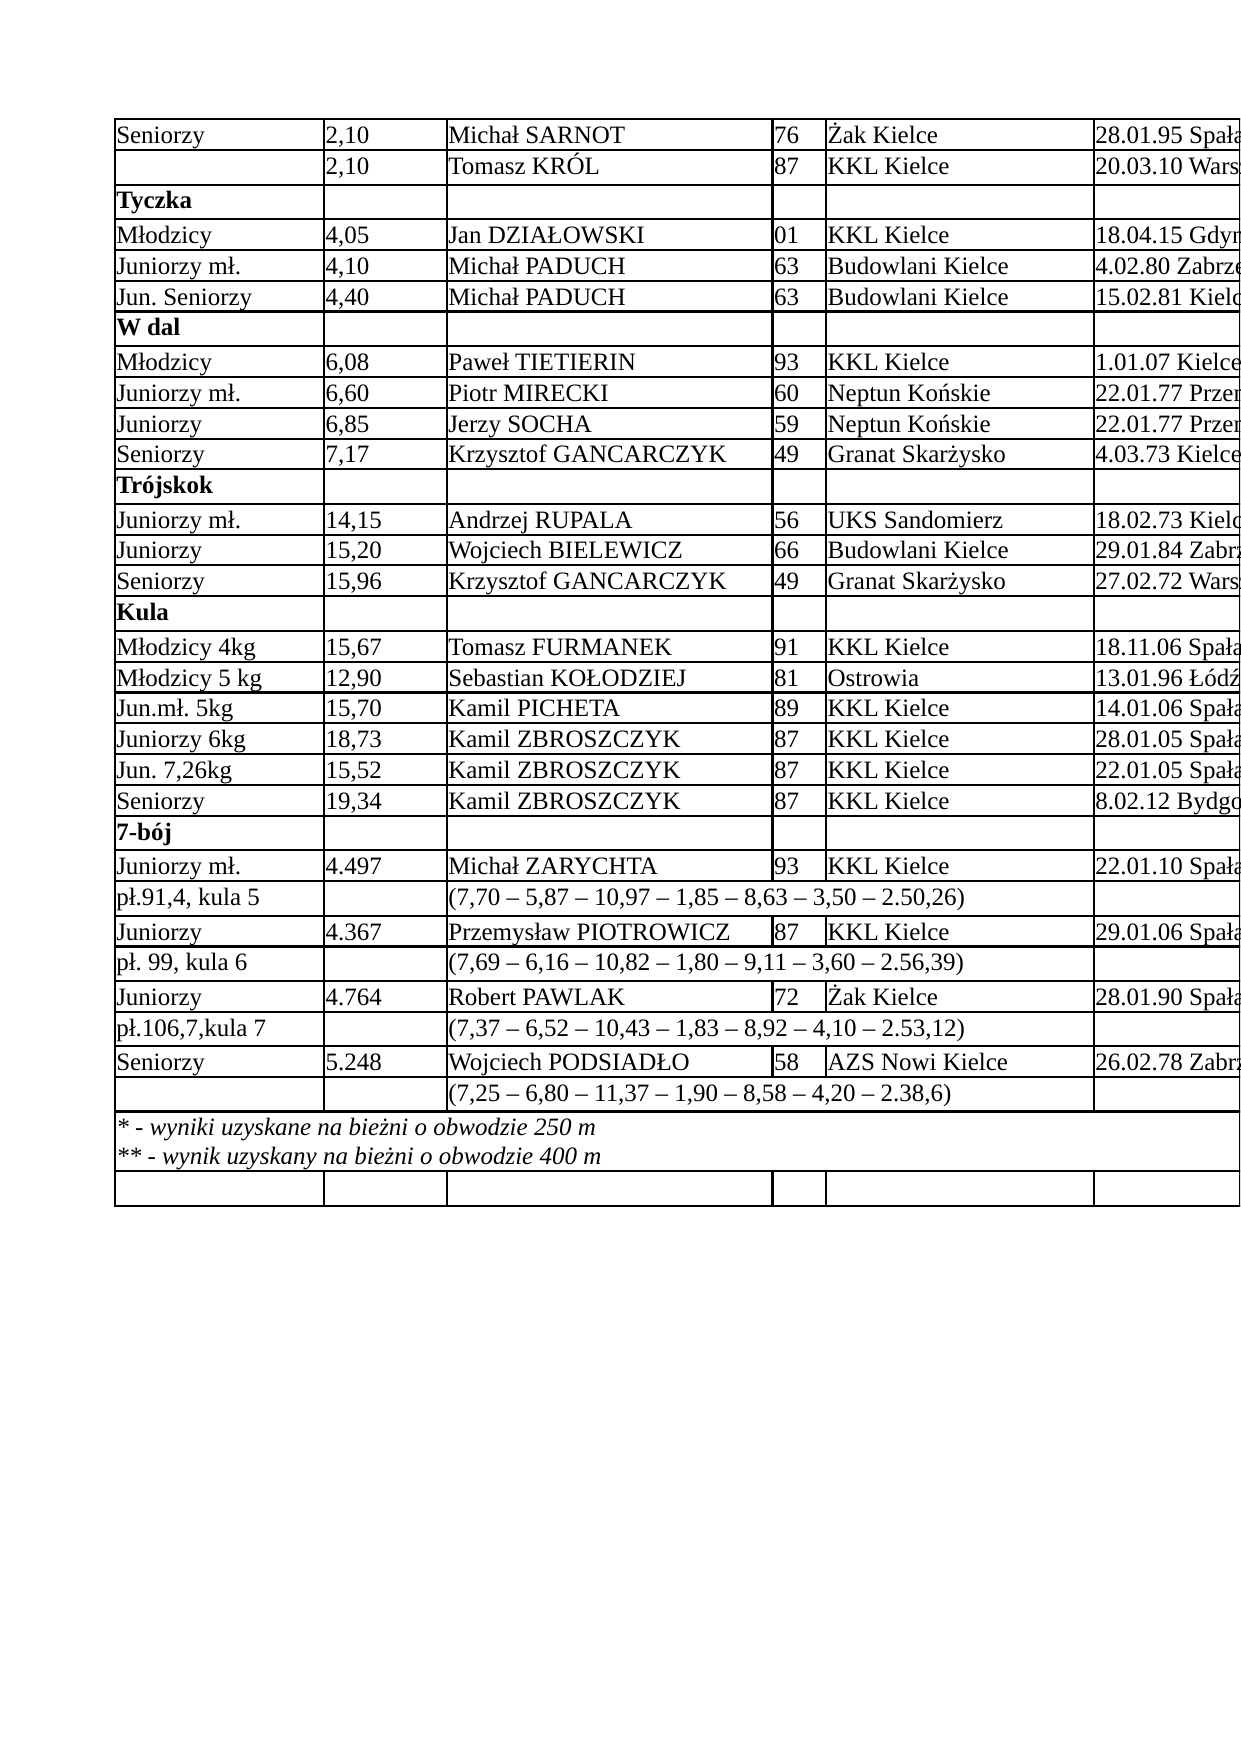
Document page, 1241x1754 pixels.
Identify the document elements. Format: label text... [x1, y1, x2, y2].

table_cell Juniorzy [116, 982, 323, 1011]
table_cell [1095, 1013, 1239, 1045]
table_cell 5.248 [325, 1047, 446, 1076]
table_cell UKS Sandomierz [827, 505, 1093, 533]
table_cell Juniorzy mł. [116, 851, 323, 880]
table_cell Jerzy SOCHA [448, 409, 771, 437]
table_cell 18.11.06 Spała [1095, 632, 1239, 661]
table_cell 15.02.81 Kielce [1095, 282, 1239, 310]
table_cell 15,96 [325, 566, 446, 595]
table_cell 60 [774, 378, 825, 407]
table_cell Michał SARNOT [448, 120, 771, 149]
table_cell Juniorzy [116, 409, 323, 437]
table_cell Juniorzy mł. [116, 251, 323, 279]
table_cell [448, 597, 771, 630]
table_cell 87 [774, 755, 825, 784]
table_cell Michał PADUCH [448, 282, 771, 310]
table_cell 72 [774, 982, 825, 1011]
table_cell 76 [774, 120, 825, 149]
table_cell Wojciech BIELEWICZ [448, 536, 771, 564]
table_cell 15,67 [325, 632, 446, 661]
table_cell 4.497 [325, 851, 446, 880]
table_cell Neptun Końskie [827, 378, 1093, 407]
table_cell 63 [774, 282, 825, 310]
table_cell [827, 470, 1093, 503]
table_cell Paweł TIETIERIN [448, 347, 771, 376]
table_cell Sebastian KOŁODZIEJ [448, 663, 771, 691]
table_cell [774, 597, 825, 630]
table_cell 18.02.73 Kielce [1095, 505, 1239, 533]
table_cell [827, 313, 1093, 345]
table_cell 29.01.06 Spała [1095, 917, 1239, 945]
table_cell Kamil ZBROSZCZYK [448, 786, 771, 815]
table_cell 6,60 [325, 378, 446, 407]
table_cell Tomasz FURMANEK [448, 632, 771, 661]
table_cell [1095, 817, 1239, 849]
table_cell 20.03.10 Warszawa [1095, 151, 1239, 183]
table_cell Kula [116, 597, 323, 630]
table_cell 8.02.12 Bydgoszcz [1095, 786, 1239, 815]
table_cell 4.367 [325, 917, 446, 945]
table_cell Michał PADUCH [448, 251, 771, 279]
table_cell [1095, 948, 1239, 980]
table_cell [325, 948, 446, 980]
table_cell [1095, 1078, 1239, 1110]
table_cell Krzysztof GANCARCZYK [448, 566, 771, 595]
table_cell [448, 186, 771, 218]
table_cell 87 [774, 917, 825, 945]
table_cell Młodzicy [116, 347, 323, 376]
table_cell [774, 1172, 825, 1204]
table_cell 49 [774, 566, 825, 595]
table_cell Jun.mł. 5kg [116, 694, 323, 722]
table_cell [827, 186, 1093, 218]
table_cell pł. 99, kula 6 [116, 948, 323, 980]
table_cell Ostrowia [827, 663, 1093, 691]
table_cell 13.01.96 Łódź [1095, 663, 1239, 691]
table_cell 87 [774, 724, 825, 753]
table_cell Tomasz KRÓL [448, 151, 771, 183]
table_cell Juniorzy mł. [116, 505, 323, 533]
table_cell [325, 597, 446, 630]
table_cell Krzysztof GANCARCZYK [448, 440, 771, 468]
table_cell KKL Kielce [827, 786, 1093, 815]
table_cell [1095, 1172, 1239, 1204]
table_cell KKL Kielce [827, 755, 1093, 784]
table_cell pł.106,7,kula 7 [116, 1013, 323, 1045]
table_cell Kamil PICHETA [448, 694, 771, 722]
table_cell (7,69 – 6,16 – 10,82 – 1,80 – 9,11 – 3,60 – 2.56,39) [448, 948, 1093, 980]
table_cell [325, 1078, 446, 1110]
table_cell 12,90 [325, 663, 446, 691]
table_cell 6,85 [325, 409, 446, 437]
table_cell Juniorzy [116, 917, 323, 945]
table_cell 28.01.05 Spała [1095, 724, 1239, 753]
table_cell Seniorzy [116, 1047, 323, 1076]
table_cell 4,10 [325, 251, 446, 279]
table_cell KKL Kielce [827, 917, 1093, 945]
table_cell [827, 597, 1093, 630]
table_cell [448, 817, 771, 849]
table_cell [774, 186, 825, 218]
table_cell 87 [774, 786, 825, 815]
table_cell 18.04.15 Gdynia [1095, 220, 1239, 249]
table_cell 27.02.72 Warszawa [1095, 566, 1239, 595]
table_cell 6,08 [325, 347, 446, 376]
table_cell [448, 470, 771, 503]
table_cell 18,73 [325, 724, 446, 753]
table_cell 7-bój [116, 817, 323, 849]
table_cell [1095, 597, 1239, 630]
table_cell Wojciech PODSIADŁO [448, 1047, 771, 1076]
table_cell [1095, 470, 1239, 503]
table_cell 63 [774, 251, 825, 279]
table_cell Budowlani Kielce [827, 282, 1093, 310]
table_cell Neptun Końskie [827, 409, 1093, 437]
table_cell [116, 1078, 323, 1110]
table_cell 91 [774, 632, 825, 661]
table_cell Andrzej RUPALA [448, 505, 771, 533]
table_cell KKL Kielce [827, 347, 1093, 376]
table_cell 2,10 [325, 151, 446, 183]
table_cell [827, 817, 1093, 849]
table_cell 87 [774, 151, 825, 183]
table_cell 2,10 [325, 120, 446, 149]
table_cell 19,34 [325, 786, 446, 815]
table_cell Seniorzy [116, 120, 323, 149]
table_cell 01 [774, 220, 825, 249]
table_cell 56 [774, 505, 825, 533]
table_cell KKL Kielce [827, 220, 1093, 249]
table_cell 93 [774, 851, 825, 880]
table_cell Żak Kielce [827, 120, 1093, 149]
table_cell 28.01.90 Spała [1095, 982, 1239, 1011]
table_cell Przemysław PIOTROWICZ [448, 917, 771, 945]
table_cell 49 [774, 440, 825, 468]
table_cell Żak Kielce [827, 982, 1093, 1011]
table_cell 28.01.95 Spała [1095, 120, 1239, 149]
table_cell Budowlani Kielce [827, 536, 1093, 564]
table_cell Michał ZARYCHTA [448, 851, 771, 880]
table_cell [325, 817, 446, 849]
table_cell [1095, 186, 1239, 218]
table_cell 22.01.10 Spała [1095, 851, 1239, 880]
table_cell 4,40 [325, 282, 446, 310]
table_cell [1095, 313, 1239, 345]
table_cell KKL Kielce [827, 724, 1093, 753]
table_cell Kamil ZBROSZCZYK [448, 755, 771, 784]
table_cell 66 [774, 536, 825, 564]
table_cell 4,05 [325, 220, 446, 249]
table_cell [325, 1172, 446, 1204]
table_cell 22.01.77 Przemyśl [1095, 378, 1239, 407]
table_cell Robert PAWLAK [448, 982, 771, 1011]
table_cell 14.01.06 Spała [1095, 694, 1239, 722]
table_cell (7,70 – 5,87 – 10,97 – 1,85 – 8,63 – 3,50 – 2.50,26) [448, 882, 1093, 914]
table_cell pł.91,4, kula 5 [116, 882, 323, 914]
table_cell 4.03.73 Kielce [1095, 440, 1239, 468]
table_cell Juniorzy [116, 536, 323, 564]
table_cell [774, 470, 825, 503]
table_cell Młodzicy 5 kg [116, 663, 323, 691]
table_cell Granat Skarżysko [827, 440, 1093, 468]
table_cell W dal [116, 313, 323, 345]
table_cell 29.01.84 Zabrze [1095, 536, 1239, 564]
table_cell 15,70 [325, 694, 446, 722]
table_cell Seniorzy [116, 786, 323, 815]
table_cell * - wyniki uzyskane na bieżni o obwodzie 250 m ** - wynik uzyskany na bieżni o obwodzie 400 m [116, 1113, 1239, 1170]
table_cell 89 [774, 694, 825, 722]
table_cell 4.02.80 Zabrze [1095, 251, 1239, 279]
table_cell [448, 313, 771, 345]
table_cell [325, 1013, 446, 1045]
table_cell 15,20 [325, 536, 446, 564]
table_cell 14,15 [325, 505, 446, 533]
table_cell [774, 817, 825, 849]
table_cell [774, 313, 825, 345]
table_cell [1095, 882, 1239, 914]
table_cell Trójskok [116, 470, 323, 503]
table_cell KKL Kielce [827, 851, 1093, 880]
table_cell Piotr MIRECKI [448, 378, 771, 407]
table_cell [325, 186, 446, 218]
table_cell 22.01.05 Spała [1095, 755, 1239, 784]
table_cell Juniorzy mł. [116, 378, 323, 407]
table_cell Młodzicy [116, 220, 323, 249]
table_cell KKL Kielce [827, 694, 1093, 722]
table_cell Seniorzy [116, 566, 323, 595]
table_cell 4.764 [325, 982, 446, 1011]
table_cell 15,52 [325, 755, 446, 784]
table_cell 81 [774, 663, 825, 691]
table_cell [827, 1172, 1093, 1204]
table_cell [116, 1172, 323, 1204]
table_cell AZS Nowi Kielce [827, 1047, 1093, 1076]
table_cell 1.01.07 Kielce [1095, 347, 1239, 376]
table_cell (7,37 – 6,52 – 10,43 – 1,83 – 8,92 – 4,10 – 2.53,12) [448, 1013, 1093, 1045]
table_cell KKL Kielce [827, 632, 1093, 661]
table_cell 59 [774, 409, 825, 437]
table_cell [448, 1172, 771, 1204]
table_cell Seniorzy [116, 440, 323, 468]
table_cell 93 [774, 347, 825, 376]
table_cell Jan DZIAŁOWSKI [448, 220, 771, 249]
table_cell [116, 151, 323, 183]
table_cell [325, 313, 446, 345]
table_cell Jun. Seniorzy [116, 282, 323, 310]
table_cell 26.02.78 Zabrze [1095, 1047, 1239, 1076]
table_cell KKL Kielce [827, 151, 1093, 183]
table_cell [325, 470, 446, 503]
table_cell Granat Skarżysko [827, 566, 1093, 595]
table_cell 58 [774, 1047, 825, 1076]
table_cell 7,17 [325, 440, 446, 468]
table_cell Kamil ZBROSZCZYK [448, 724, 771, 753]
table_cell (7,25 – 6,80 – 11,37 – 1,90 – 8,58 – 4,20 – 2.38,6) [448, 1078, 1093, 1110]
table_cell 22.01.77 Przemyśl [1095, 409, 1239, 437]
table_cell [325, 882, 446, 914]
table_cell Juniorzy 6kg [116, 724, 323, 753]
table_cell Młodzicy 4kg [116, 632, 323, 661]
table_cell Tyczka [116, 186, 323, 218]
table_cell Budowlani Kielce [827, 251, 1093, 279]
table_cell Jun. 7,26kg [116, 755, 323, 784]
